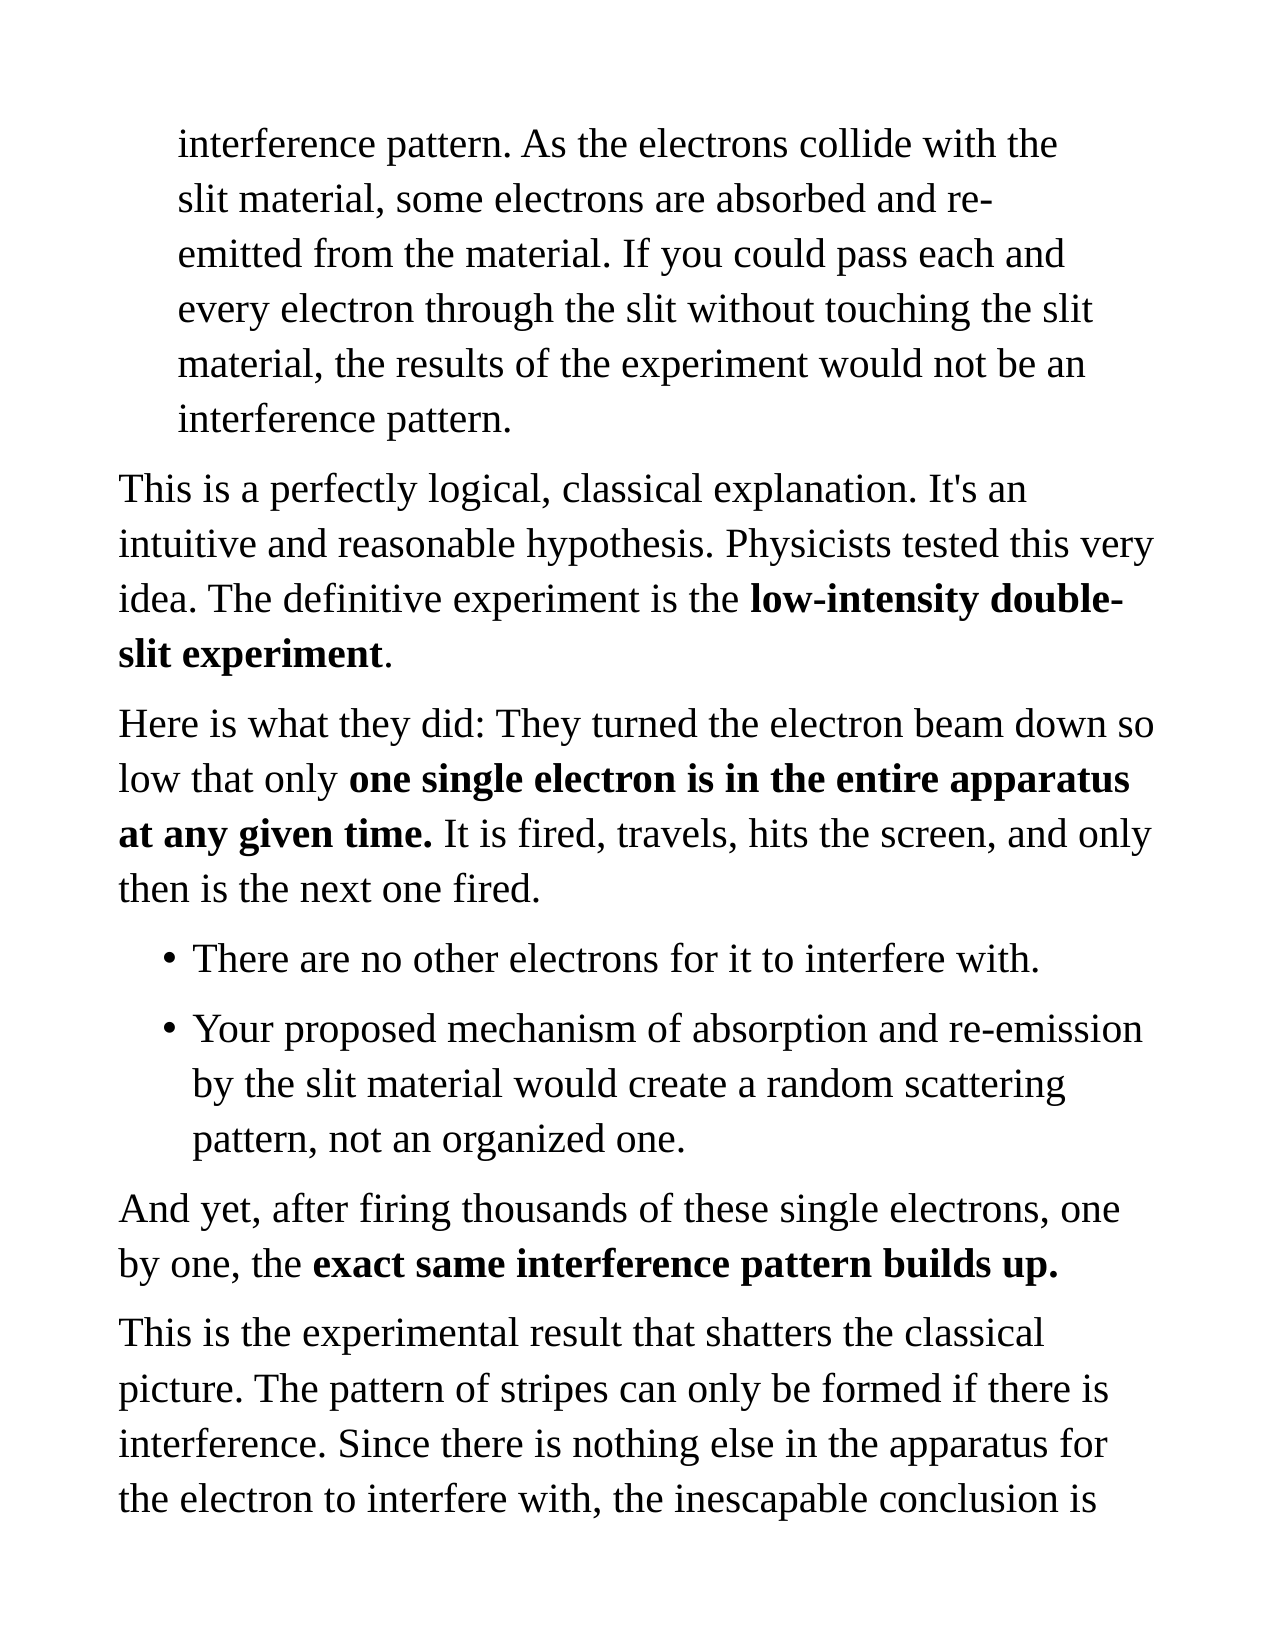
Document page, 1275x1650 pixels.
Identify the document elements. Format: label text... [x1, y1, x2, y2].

text Here is what they did: They turned the electron beam down so low that only one single electron is in the entire apparatus at any given time. It is fired, travels, hits the screen, and only then is the next one fired. [118, 698, 1157, 912]
text This is a perfectly logical, classical explanation. It's an intuitive and reasonable hypothesis. Physicists tested this very idea. The definitive experiment is the low-intensity double-slit experiment. [118, 463, 1157, 677]
list Your proposed mechanism of absorption and re-emission by the slit material would create a random scattering pattern, not an organized one. [162, 1003, 1157, 1161]
list There are no other electrons for it to interfere with. [162, 933, 1157, 981]
text This is the experimental result that shatters the classical picture. The pattern of stripes can only be formed if there is interference. Since there is nothing else in the apparatus for the electron to interfere with, the inescapable conclusion is [118, 1308, 1157, 1521]
text And yet, after firing thousands of these single electrons, one by one, the exact same interference pattern builds up. [118, 1183, 1157, 1286]
text interference pattern. As the electrons collide with the slit material, some electrons are absorbed and re-emitted from the material. If you could pass each and every electron through the slit without touching the slit material, the results of the experiment would not be an interference pattern. [177, 118, 1098, 442]
